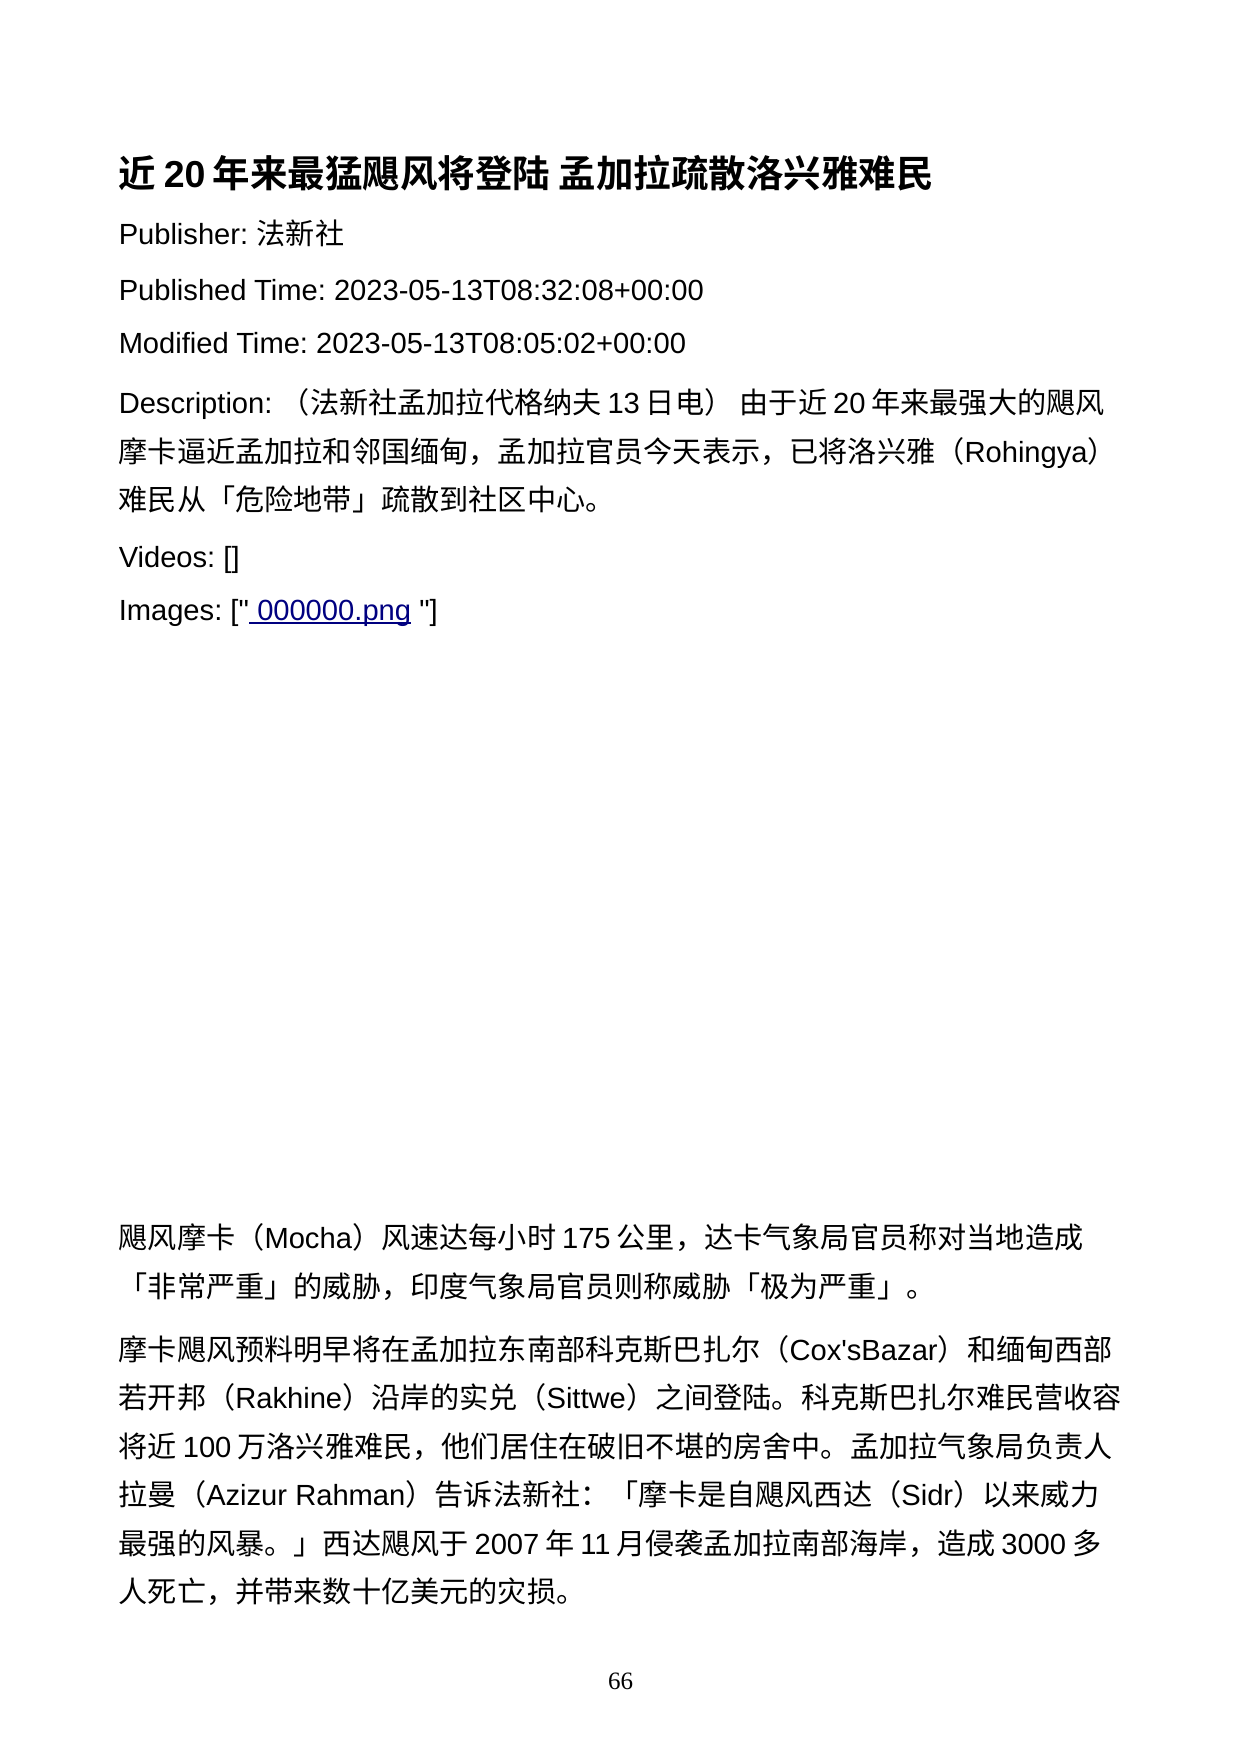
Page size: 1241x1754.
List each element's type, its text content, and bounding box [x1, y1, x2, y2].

text 飓风摩卡（Mocha）风速达每小时175公里，达卡气象局官员称对当地造成「非常严重」的威胁，印度气象局官员则称威胁「极为严重」。 [118, 1214, 1122, 1305]
text Images: [" 000000.png "] [118, 593, 1122, 627]
text Description: （法新社孟加拉代格纳夫13日电） 由于近20年来最强大的飓风摩卡逼近孟加拉和邻国缅甸，孟加拉官员今天表示，已将洛兴雅（Rohingya）难民从「危险地带」疏散到社区中心。 [118, 380, 1122, 519]
text Videos: [] [118, 540, 1122, 573]
text Published Time: 2023-05-13T08:32:08+00:00 [118, 273, 1122, 307]
text 摩卡飓风预料明早将在孟加拉东南部科克斯巴扎尔（Cox'sBazar）和缅甸西部若开邦（Rakhine）沿岸的实兑（Sittwe）之间登陆。科克斯巴扎尔难民营收容将近100万洛兴雅难民，他们居住在破旧不堪的房舍中。孟加拉气象局负责人拉曼（Azizur Rahman）告诉法新社：「摩卡是自飓风西达（Sidr）以来威力最强的风暴。」西达飓风于2007年11月侵袭孟加拉南部海岸，造成3000多人死亡，并带来数十亿美元的灾损。 [118, 1326, 1122, 1611]
text Modified Time: 2023-05-13T08:05:02+00:00 [118, 327, 1122, 360]
subtitle 近20年来最猛飓风将登陆 孟加拉疏散洛兴雅难民 [118, 143, 1122, 198]
text Publisher: 法新社 [118, 210, 1122, 253]
